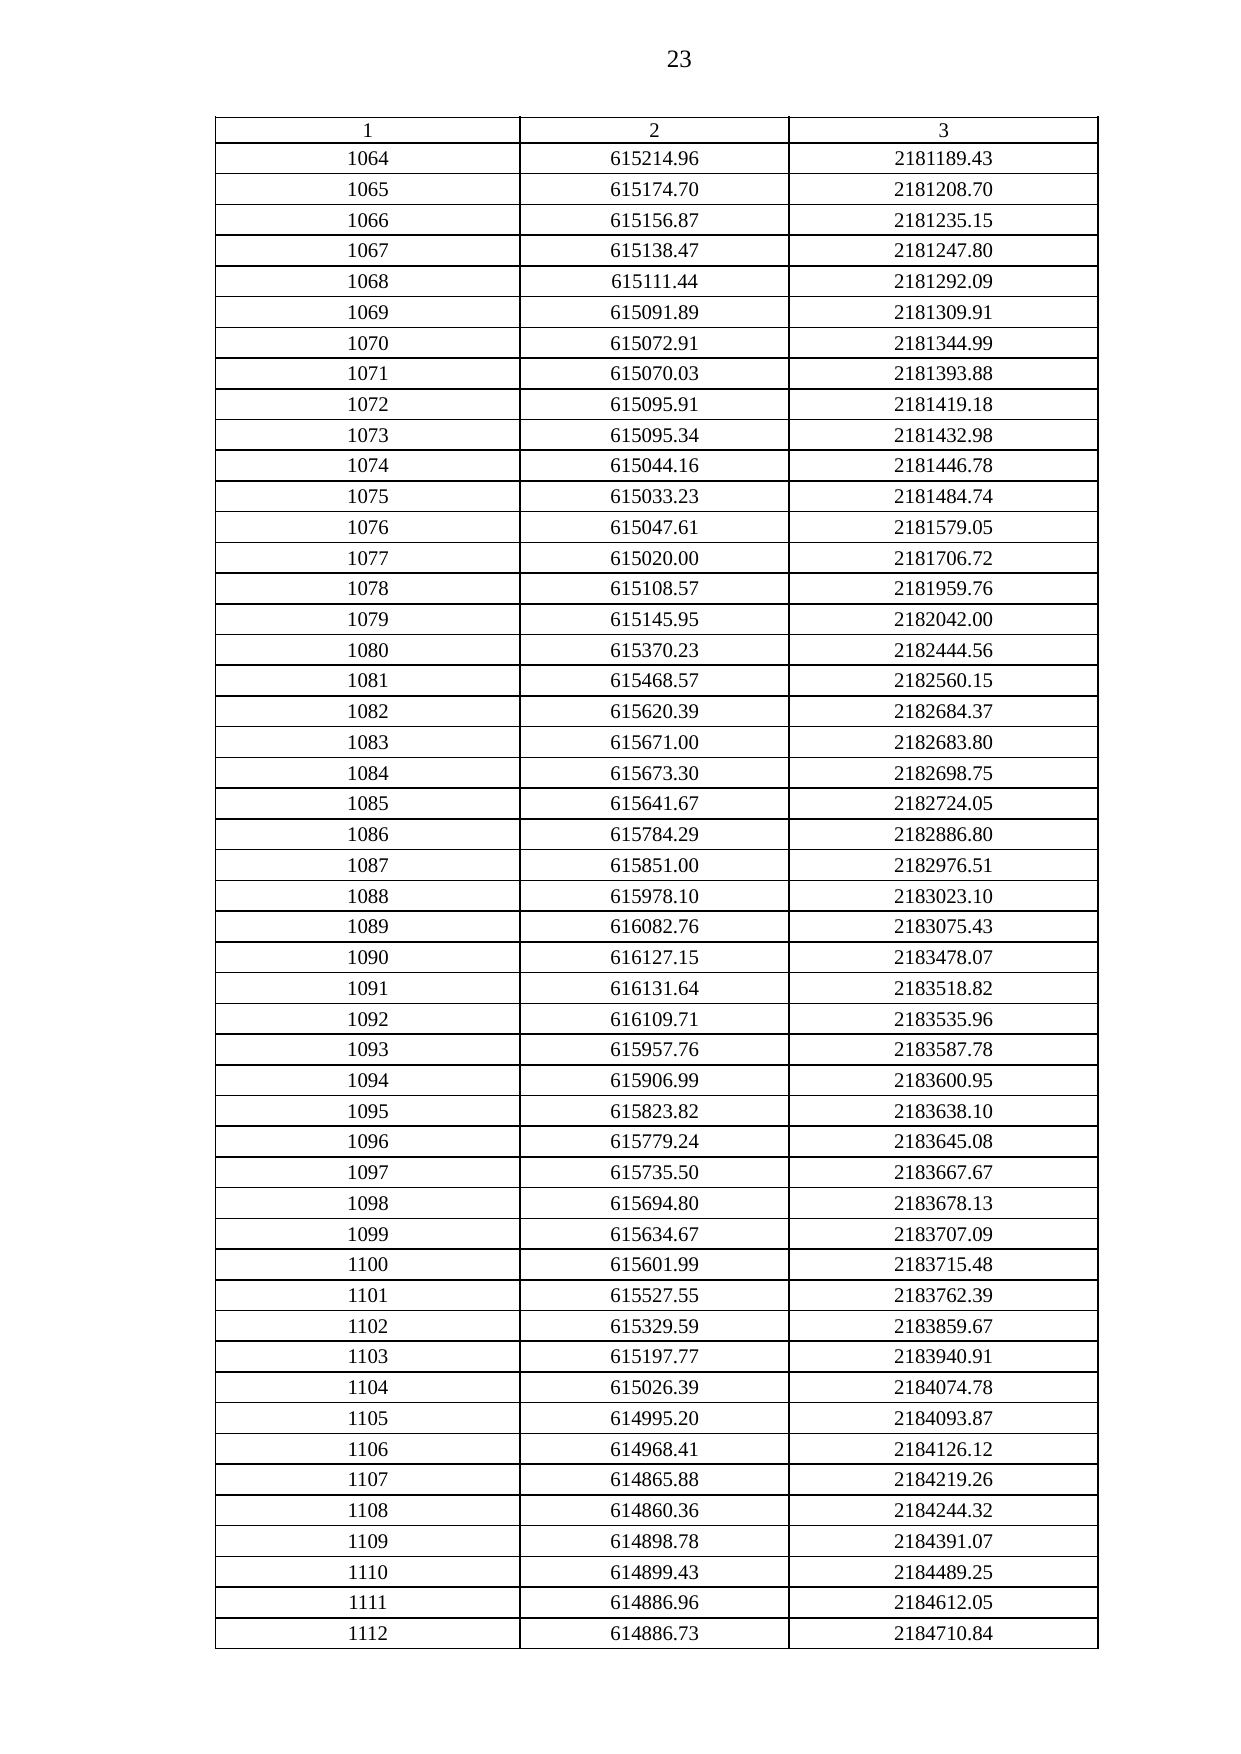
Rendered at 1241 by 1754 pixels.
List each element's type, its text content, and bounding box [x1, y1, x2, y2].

table_cell 615978.10 [521, 881, 788, 910]
table_cell 615620.39 [521, 697, 788, 726]
table_cell 616082.76 [521, 912, 788, 941]
table_cell 615735.50 [521, 1158, 788, 1187]
table_cell 1105 [216, 1403, 519, 1433]
table_cell 615851.00 [521, 850, 788, 879]
table_cell 2184391.07 [790, 1526, 1097, 1556]
table_cell 615095.91 [521, 390, 788, 418]
table_cell 1078 [216, 574, 519, 603]
table_cell 615197.77 [521, 1342, 788, 1371]
table_cell 2184612.05 [790, 1588, 1097, 1617]
table_cell 1101 [216, 1281, 519, 1310]
table_cell 615634.67 [521, 1219, 788, 1248]
table_cell 1086 [216, 820, 519, 849]
table_cell 2183940.91 [790, 1342, 1097, 1371]
table_cell 1093 [216, 1035, 519, 1064]
table_cell 1076 [216, 512, 519, 541]
table_cell 1091 [216, 973, 519, 1002]
table_cell 2183075.43 [790, 912, 1097, 941]
table_cell 614865.88 [521, 1465, 788, 1494]
table_cell 615091.89 [521, 297, 788, 326]
table_cell 1087 [216, 850, 519, 879]
table_cell 1090 [216, 943, 519, 972]
table_cell 615108.57 [521, 574, 788, 603]
table_cell 1064 [216, 144, 519, 173]
table_cell 1088 [216, 881, 519, 910]
table_cell 2182042.00 [790, 605, 1097, 634]
table_cell 615072.91 [521, 328, 788, 357]
table_cell 1084 [216, 758, 519, 787]
table_cell 616109.71 [521, 1004, 788, 1033]
table_cell 2183645.08 [790, 1127, 1097, 1156]
table_cell 615694.80 [521, 1188, 788, 1217]
table_cell 2181309.91 [790, 297, 1097, 326]
table_cell 2181959.76 [790, 574, 1097, 603]
table_cell 615174.70 [521, 174, 788, 203]
table_cell 1074 [216, 451, 519, 480]
table_cell 2181344.99 [790, 328, 1097, 357]
table_cell 615641.67 [521, 789, 788, 818]
table_cell 614899.43 [521, 1557, 788, 1586]
table_cell 2183638.10 [790, 1096, 1097, 1125]
table_cell 1069 [216, 297, 519, 326]
table_cell 2183715.48 [790, 1250, 1097, 1279]
table_cell 1099 [216, 1219, 519, 1248]
table_cell 2182444.56 [790, 635, 1097, 664]
table_cell 1092 [216, 1004, 519, 1033]
table_cell 2183678.13 [790, 1188, 1097, 1217]
table_cell 2182976.51 [790, 850, 1097, 879]
table_cell 2183707.09 [790, 1219, 1097, 1248]
table_cell 1111 [216, 1588, 519, 1617]
table_cell 2184126.12 [790, 1434, 1097, 1463]
table_cell 615823.82 [521, 1096, 788, 1125]
table_cell 1075 [216, 482, 519, 511]
table_cell 615671.00 [521, 727, 788, 757]
table_cell 2183859.67 [790, 1311, 1097, 1340]
table_cell 1094 [216, 1066, 519, 1094]
table_cell 1072 [216, 390, 519, 418]
table_cell 2182560.15 [790, 666, 1097, 695]
table_cell 615468.57 [521, 666, 788, 695]
table_cell 1080 [216, 635, 519, 664]
table_cell 1102 [216, 1311, 519, 1340]
table_cell 2183587.78 [790, 1035, 1097, 1064]
table_cell 615370.23 [521, 635, 788, 664]
table_cell 1096 [216, 1127, 519, 1156]
table_cell 2182698.75 [790, 758, 1097, 787]
table_cell 615026.39 [521, 1373, 788, 1402]
table_cell 1108 [216, 1496, 519, 1525]
table_cell 2183478.07 [790, 943, 1097, 972]
table_cell 614886.96 [521, 1588, 788, 1617]
table_cell 1109 [216, 1526, 519, 1556]
table_cell 1104 [216, 1373, 519, 1402]
table_cell 615047.61 [521, 512, 788, 541]
table_cell 1073 [216, 420, 519, 449]
table_cell 1110 [216, 1557, 519, 1586]
table_cell 2183600.95 [790, 1066, 1097, 1094]
table_cell 1065 [216, 174, 519, 203]
table_cell 614968.41 [521, 1434, 788, 1463]
table_cell 2181189.43 [790, 144, 1097, 173]
table_cell 615020.00 [521, 543, 788, 572]
table_cell 614886.73 [521, 1619, 788, 1648]
table_cell 1083 [216, 727, 519, 757]
table_cell 615957.76 [521, 1035, 788, 1064]
table_cell 1085 [216, 789, 519, 818]
table_cell 615138.47 [521, 236, 788, 265]
table_cell 1071 [216, 359, 519, 388]
table_header 2 [521, 118, 788, 142]
table_cell 1070 [216, 328, 519, 357]
table_cell 614995.20 [521, 1403, 788, 1433]
table_cell 2183762.39 [790, 1281, 1097, 1310]
table_cell 1100 [216, 1250, 519, 1279]
table_cell 2181446.78 [790, 451, 1097, 480]
table_cell 2181292.09 [790, 267, 1097, 296]
table_cell 2181706.72 [790, 543, 1097, 572]
table_cell 615070.03 [521, 359, 788, 388]
table_cell 2181235.15 [790, 205, 1097, 234]
table_cell 615329.59 [521, 1311, 788, 1340]
table_header 3 [790, 118, 1097, 142]
table_cell 2183023.10 [790, 881, 1097, 910]
table_cell 2184074.78 [790, 1373, 1097, 1402]
table_cell 2182683.80 [790, 727, 1097, 757]
table_cell 1095 [216, 1096, 519, 1125]
table_cell 2183535.96 [790, 1004, 1097, 1033]
table_header 1 [216, 118, 519, 142]
table_cell 2181208.70 [790, 174, 1097, 203]
table_cell 615095.34 [521, 420, 788, 449]
table_cell 1106 [216, 1434, 519, 1463]
table_cell 615779.24 [521, 1127, 788, 1156]
table_cell 1103 [216, 1342, 519, 1371]
table_cell 2181579.05 [790, 512, 1097, 541]
table_cell 2184710.84 [790, 1619, 1097, 1648]
table_cell 615527.55 [521, 1281, 788, 1310]
table_cell 1081 [216, 666, 519, 695]
table_cell 2184244.32 [790, 1496, 1097, 1525]
table_cell 2182684.37 [790, 697, 1097, 726]
table_cell 2182886.80 [790, 820, 1097, 849]
table_cell 2181484.74 [790, 482, 1097, 511]
table_cell 615601.99 [521, 1250, 788, 1279]
table_cell 615784.29 [521, 820, 788, 849]
table_cell 615156.87 [521, 205, 788, 234]
table_cell 2181393.88 [790, 359, 1097, 388]
table_cell 615044.16 [521, 451, 788, 480]
table_cell 1077 [216, 543, 519, 572]
table_cell 615673.30 [521, 758, 788, 787]
table_cell 1067 [216, 236, 519, 265]
table_cell 1107 [216, 1465, 519, 1494]
table_cell 1066 [216, 205, 519, 234]
table_cell 614860.36 [521, 1496, 788, 1525]
table_cell 615033.23 [521, 482, 788, 511]
table_cell 1079 [216, 605, 519, 634]
table_cell 1097 [216, 1158, 519, 1187]
table_cell 615214.96 [521, 144, 788, 173]
table_cell 2181419.18 [790, 390, 1097, 418]
table_cell 616127.15 [521, 943, 788, 972]
table_cell 2181432.98 [790, 420, 1097, 449]
table_cell 2184219.26 [790, 1465, 1097, 1494]
table_cell 1068 [216, 267, 519, 296]
table_cell 2183667.67 [790, 1158, 1097, 1187]
table_cell 1082 [216, 697, 519, 726]
table_cell 2184093.87 [790, 1403, 1097, 1433]
table_cell 2181247.80 [790, 236, 1097, 265]
table_cell 2182724.05 [790, 789, 1097, 818]
table_cell 615111.44 [521, 267, 788, 296]
table_cell 1098 [216, 1188, 519, 1217]
table_cell 616131.64 [521, 973, 788, 1002]
table_cell 2183518.82 [790, 973, 1097, 1002]
table_cell 2184489.25 [790, 1557, 1097, 1586]
table_cell 1089 [216, 912, 519, 941]
table_cell 614898.78 [521, 1526, 788, 1556]
table_cell 615906.99 [521, 1066, 788, 1094]
table_cell 615145.95 [521, 605, 788, 634]
table_cell 1112 [216, 1619, 519, 1648]
